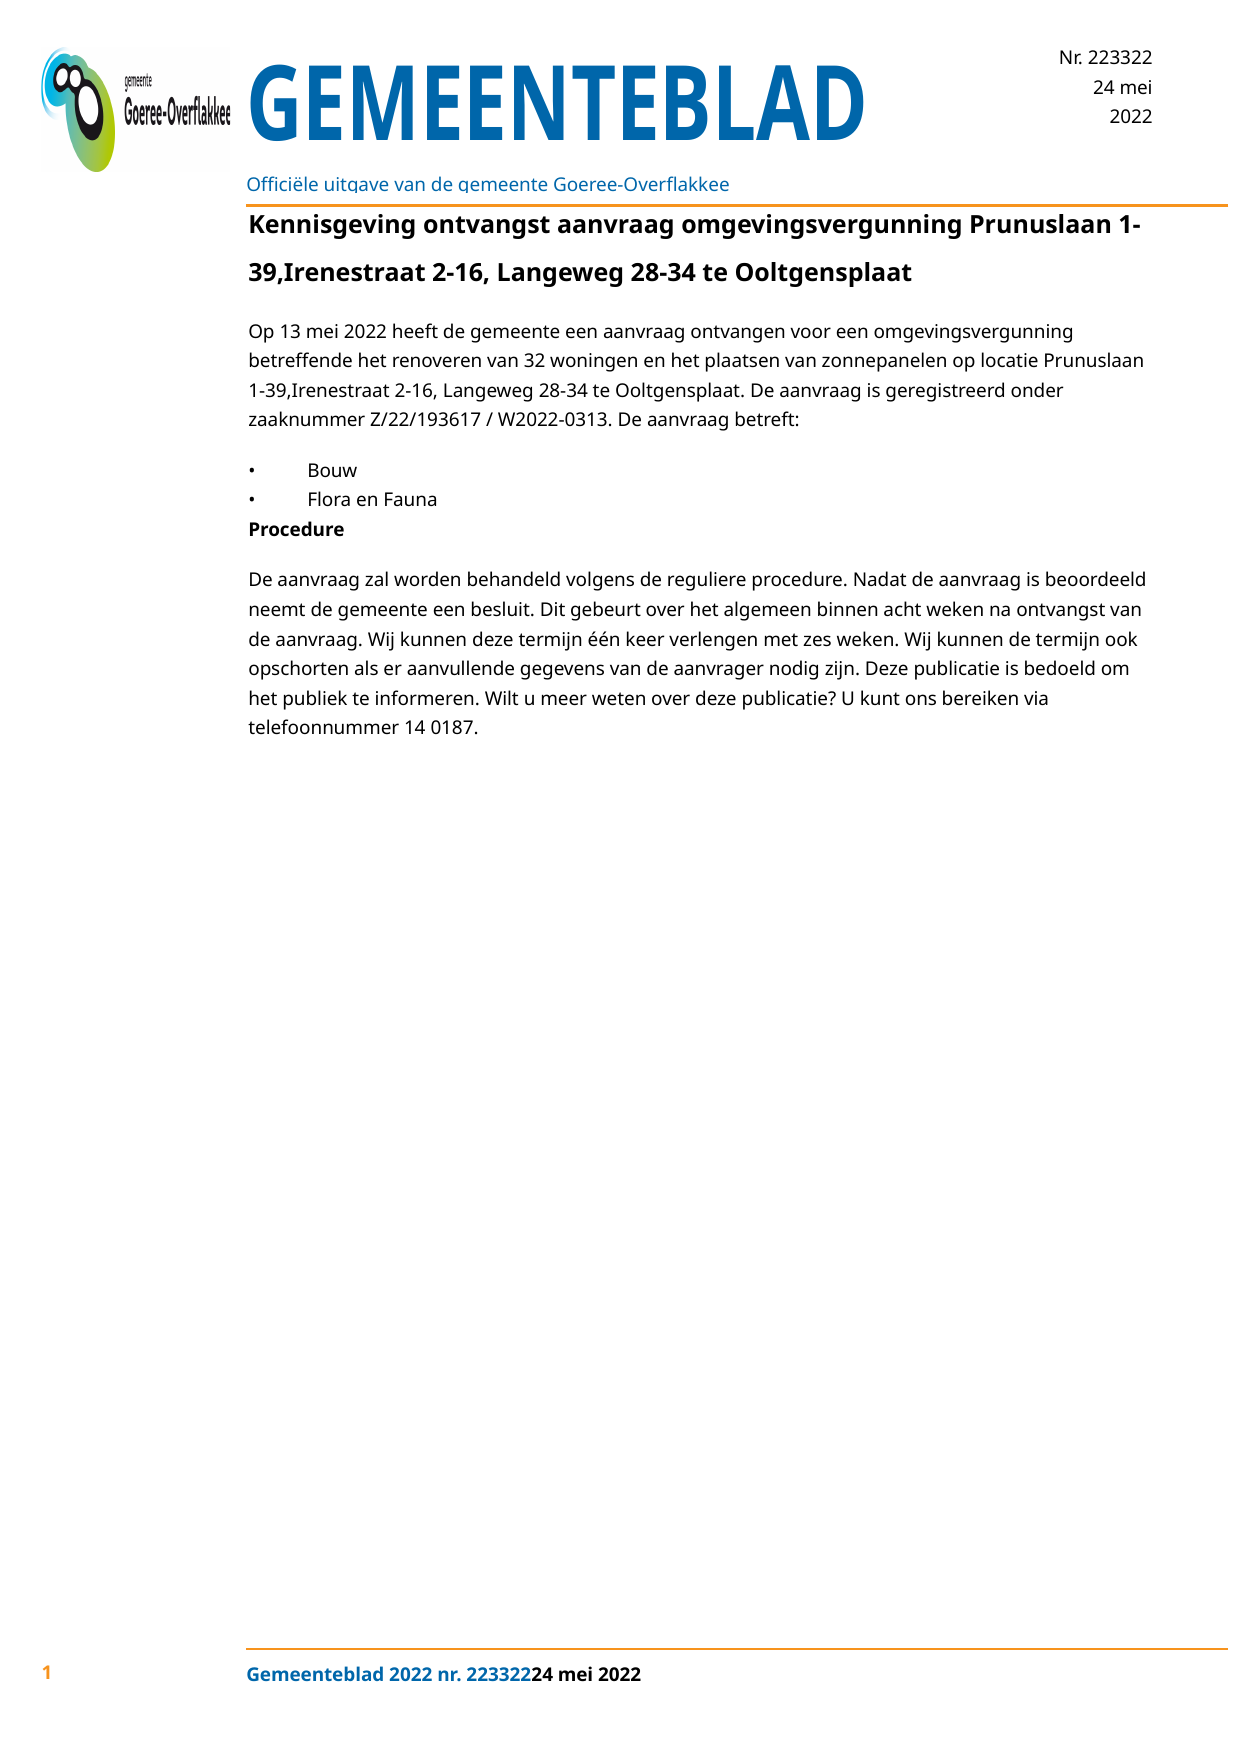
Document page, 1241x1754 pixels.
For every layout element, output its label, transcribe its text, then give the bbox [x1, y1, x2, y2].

list Flora en Fauna [248, 487, 1152, 512]
text De aanvraag zal worden behandeld volgens de reguliere procedure. Nadat de aanvraag is beoordeeld neemt de gemeente een besluit. Dit gebeurt over het algemeen binnen acht weken na ontvangst van de aanvraag. Wij kunnen deze termijn één keer verlengen met zes weken. Wij kunnen de termijn ook opschorten als er aanvullende gegevens van de aanvrager nodig zijn. Deze publicatie is bedoeld om het publiek te informeren. Wilt u meer weten over deze publicatie? U kunt ons bereiken via telefoonnummer 14 0187. [248, 567, 1152, 740]
text Op 13 mei 2022 heeft de gemeente een aanvraag ontvangen voor een omgevingsvergunning betreffende het renoveren van 32 woningen en het plaatsen van zonnepanelen op locatie Prunuslaan 1-39,Irenestraat 2-16, Langeweg 28-34 te Ooltgensplaat. De aanvraag is geregistreerd onder zaaknummer Z/22/193617 / W2022-0313. De aanvraag betreft: [248, 318, 1152, 432]
list Bouw [248, 457, 1152, 483]
text Procedure [248, 516, 1152, 542]
text Kennisgeving ontvangst aanvraag omgevingsvergunning Prunuslaan 1-39,Irenestraat 2-16, Langeweg 28-34 te Ooltgensplaat [248, 207, 1152, 288]
picture [41, 47, 231, 172]
